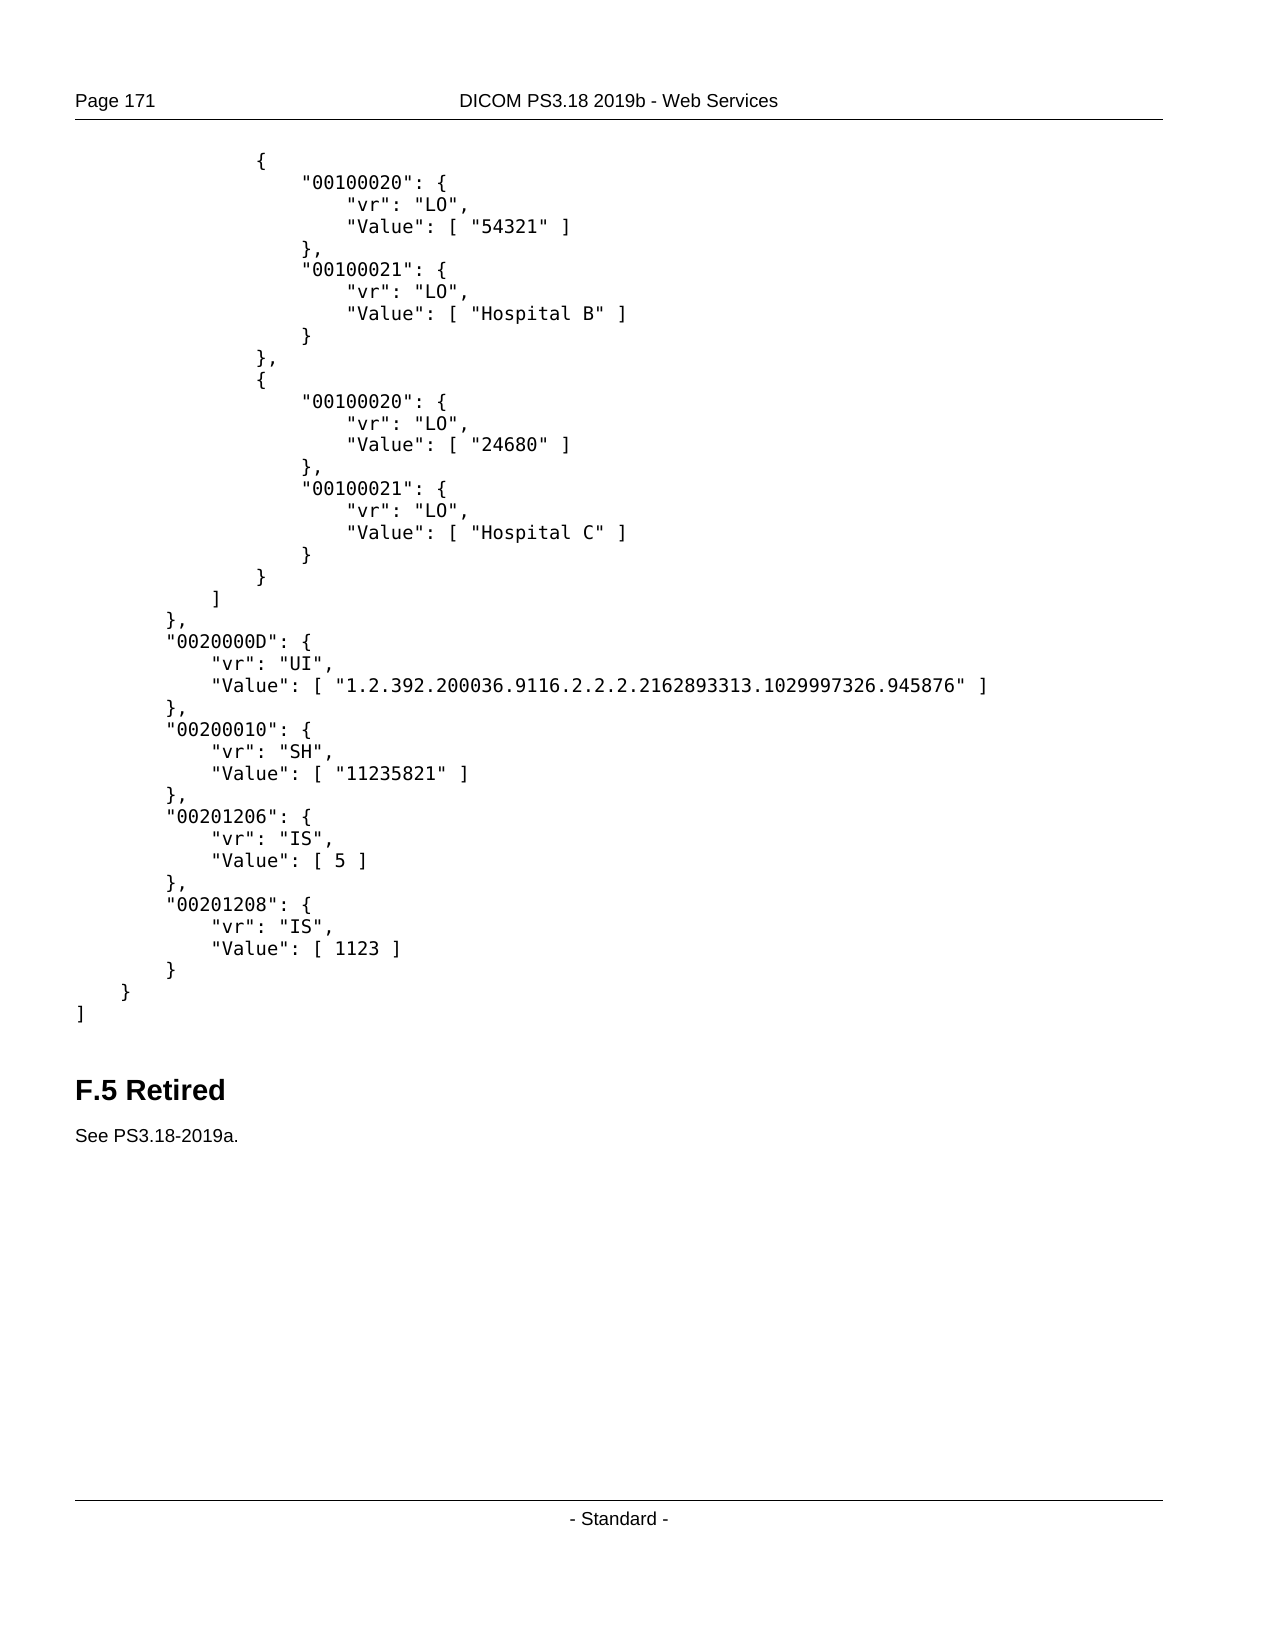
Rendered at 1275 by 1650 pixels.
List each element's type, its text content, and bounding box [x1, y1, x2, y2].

text See PS3.18-2019a. [75, 1125, 1162, 1146]
text F.5 Retired [75, 1072, 1162, 1106]
text { "00100020": { "vr": "LO", "Value": [ "54321" ] }, "00100021": { "vr": "LO", "Value": [ "Hospital B" ] } }, { "00100020": { "vr": "LO", "Value": [ "24680" ] }, "00100021": { "vr": "LO", "Value": [ "Hospital C" ] } } ] }, "0020000D": { "vr": "UI", "Value": [ "1.2.392.200036.9116.2.2.2.2162893313.1029997326.945876" ] }, "00200010": { "vr": "SH", "Value": [ "11235821" ] }, "00201206": { "vr": "IS", "Value": [ 5 ] }, "00201208": { "vr": "IS", "Value": [ 1123 ] } } ] [75, 150, 1162, 1054]
